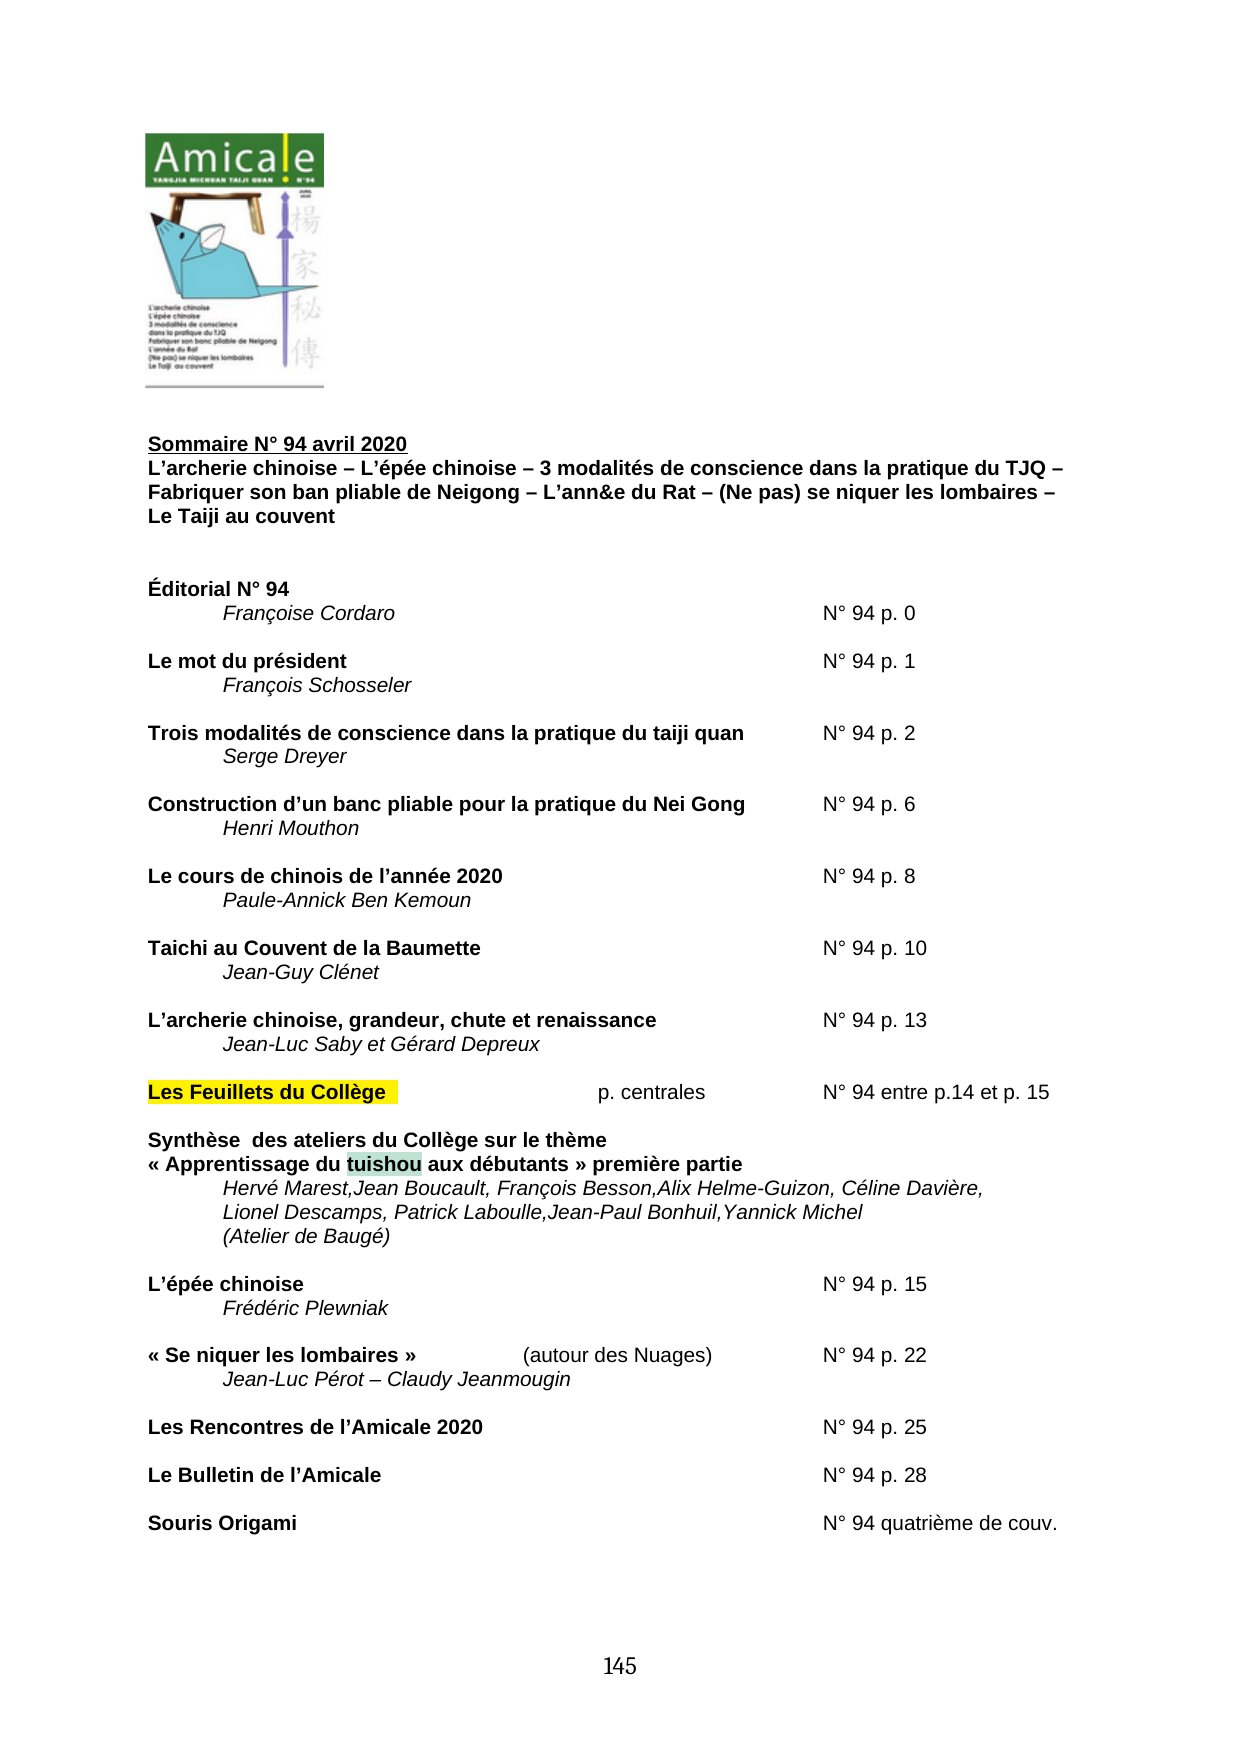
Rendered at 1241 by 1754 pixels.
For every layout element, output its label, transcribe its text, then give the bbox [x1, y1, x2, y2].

text Paule-Annick Ben Kemoun [148, 888, 1093, 912]
text Françoise Cordaro N° 94 p. 0 [148, 601, 1093, 624]
text (Atelier de Baugé) [148, 1223, 1093, 1247]
text Le mot du président N° 94 p. 1 [148, 648, 1093, 672]
text Construction d’un banc pliable pour la pratique du Nei Gong N° 94 p. 6 [148, 792, 1093, 816]
text Frédéric Plewniak [148, 1295, 1093, 1319]
text Serge Dreyer [148, 744, 1093, 768]
text Hervé Marest,Jean Boucault, François Besson,Alix Helme-Guizon, Céline Davière, [148, 1176, 1093, 1199]
text Jean-Guy Clénet [148, 960, 1093, 984]
text Les Rencontres de l’Amicale 2020 N° 94 p. 25 [148, 1415, 1093, 1439]
text Jean-Luc Saby et Gérard Depreux [148, 1032, 1093, 1056]
text Souris Origami N° 94 quatrième de couv. [148, 1511, 1093, 1535]
text L’archerie chinoise – L’épée chinoise – 3 modalités de conscience dans la pratique du TJQ – [148, 456, 1093, 480]
text L’archerie chinoise, grandeur, chute et renaissance N° 94 p. 13 [148, 1008, 1093, 1032]
text Les Feuillets du Collège p. centrales N° 94 entre p.14 et p. 15 [148, 1080, 1093, 1104]
text Le cours de chinois de l’année 2020 N° 94 p. 8 [148, 864, 1093, 888]
text François Schosseler [148, 672, 1093, 696]
text Le Taiji au couvent [148, 504, 1093, 528]
text Sommaire N° 94 avril 2020 [148, 432, 1093, 456]
text Synthèse des ateliers du Collège sur le thème [148, 1128, 1093, 1152]
text Jean-Luc Pérot – Claudy Jeanmougin [148, 1367, 1093, 1391]
text Trois modalités de conscience dans la pratique du taiji quan N° 94 p. 2 [148, 720, 1093, 744]
text « Apprentissage du tuishou aux débutants » première partie [148, 1152, 1093, 1176]
text Lionel Descamps, Patrick Laboulle,Jean-Paul Bonhuil,Yannick Michel [148, 1199, 1093, 1223]
text Fabriquer son ban pliable de Neigong – L’ann&e du Rat – (Ne pas) se niquer les lombaires – [148, 480, 1093, 504]
text Taichi au Couvent de la Baumette N° 94 p. 10 [148, 936, 1093, 960]
text Henri Mouthon [148, 816, 1093, 840]
text L’épée chinoise N° 94 p. 15 [148, 1271, 1093, 1295]
text Le Bulletin de l’Amicale N° 94 p. 28 [148, 1463, 1093, 1487]
text Éditorial N° 94 [148, 577, 1093, 601]
picture [144, 132, 324, 394]
text « Se niquer les lombaires » (autour des Nuages) N° 94 p. 22 [148, 1343, 1093, 1367]
